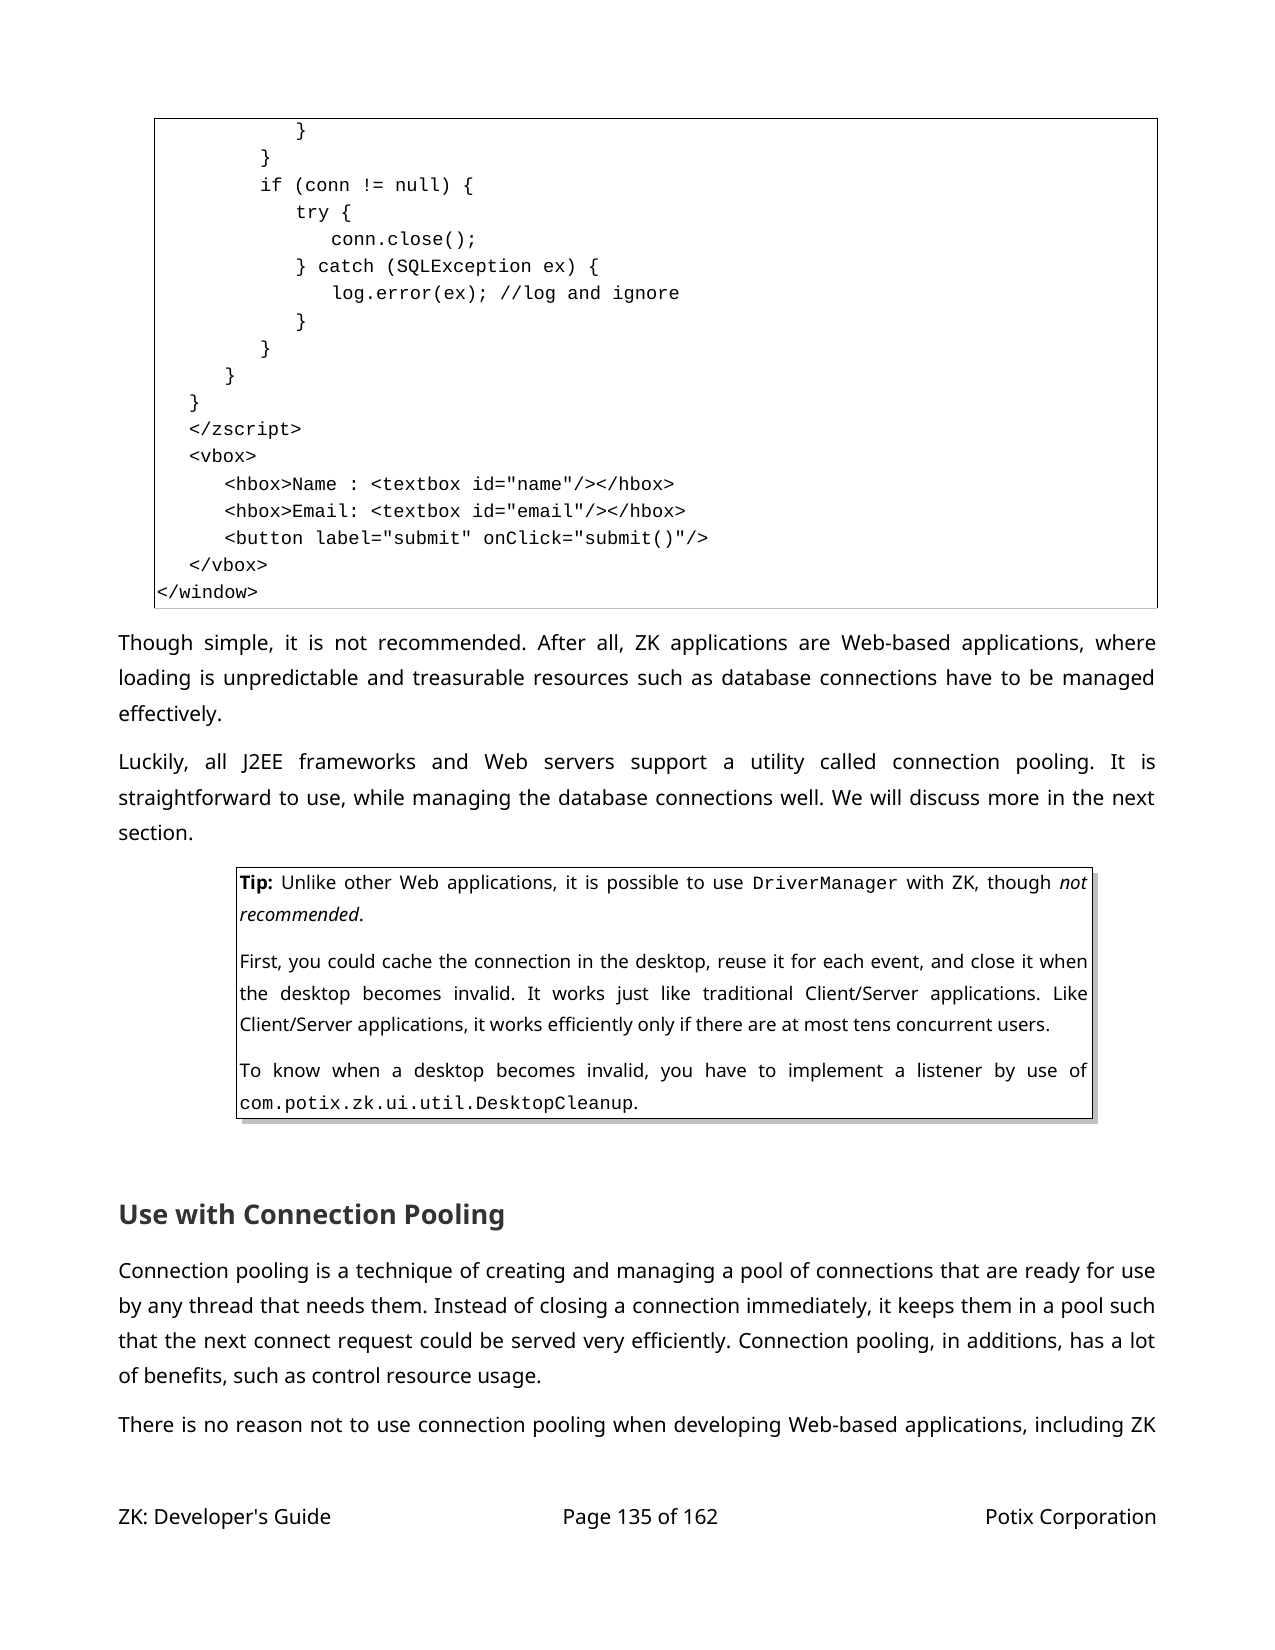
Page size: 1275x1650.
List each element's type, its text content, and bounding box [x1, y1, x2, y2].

text if (conn != null) { [155, 172, 1157, 197]
text </zscript> [155, 417, 1157, 441]
text } [155, 336, 1157, 360]
text } [155, 363, 1157, 387]
text } catch (SQLException ex) { [155, 254, 1157, 278]
text <hbox>Email: <textbox id="email"/></hbox> [155, 499, 1157, 523]
text } [155, 145, 1157, 169]
text </vbox> [155, 553, 1157, 577]
text <hbox>Name : <textbox id="name"/></hbox> [155, 472, 1157, 496]
text conn.close(); [155, 227, 1157, 251]
text </window> [155, 580, 1157, 608]
text Luckily, all J2EE frameworks and Web servers support a utility called connection pooling. It is straightforward to use, while managing the database connections well. We will discuss more in the next section. [118, 747, 1157, 846]
subtitle Use with Connection Pooling [118, 1195, 1157, 1232]
text } [155, 119, 1157, 142]
text First, you could cache the connection in the desktop, reuse it for each event, and close it when the desktop becomes invalid. It works just like traditional Client/Server applications. Like Client/Server applications, it works efficiently only if there are at most tens concurrent users. [237, 945, 1092, 1037]
text <button label="submit" onClick="submit()"/> [155, 526, 1157, 550]
text try { [155, 200, 1157, 224]
text Tip: Unlike other Web applications, it is possible to use DriverManager with ZK, though not recommended. [237, 868, 1092, 927]
text Though simple, it is not recommended. After all, ZK applications are Web-based applications, where loading is unpredictable and treasurable resources such as database connections have to be managed effectively. [118, 628, 1157, 727]
text } [155, 308, 1157, 333]
text To know when a desktop becomes invalid, you have to implement a listener by use of com.potix.zk.ui.util.DesktopCleanup. [237, 1055, 1092, 1118]
text There is no reason not to use connection pooling when developing Web-based applications, including ZK [118, 1410, 1157, 1438]
text <vbox> [155, 444, 1157, 469]
text } [155, 390, 1157, 414]
text Connection pooling is a technique of creating and managing a pool of connections that are ready for use by any thread that needs them. Instead of closing a connection immediately, it keeps them in a pool such that the next connect request could be served very efficiently. Connection pooling, in additions, has a lot of benefits, such as control resource usage. [118, 1256, 1157, 1389]
text log.error(ex); //log and ignore [155, 281, 1157, 306]
